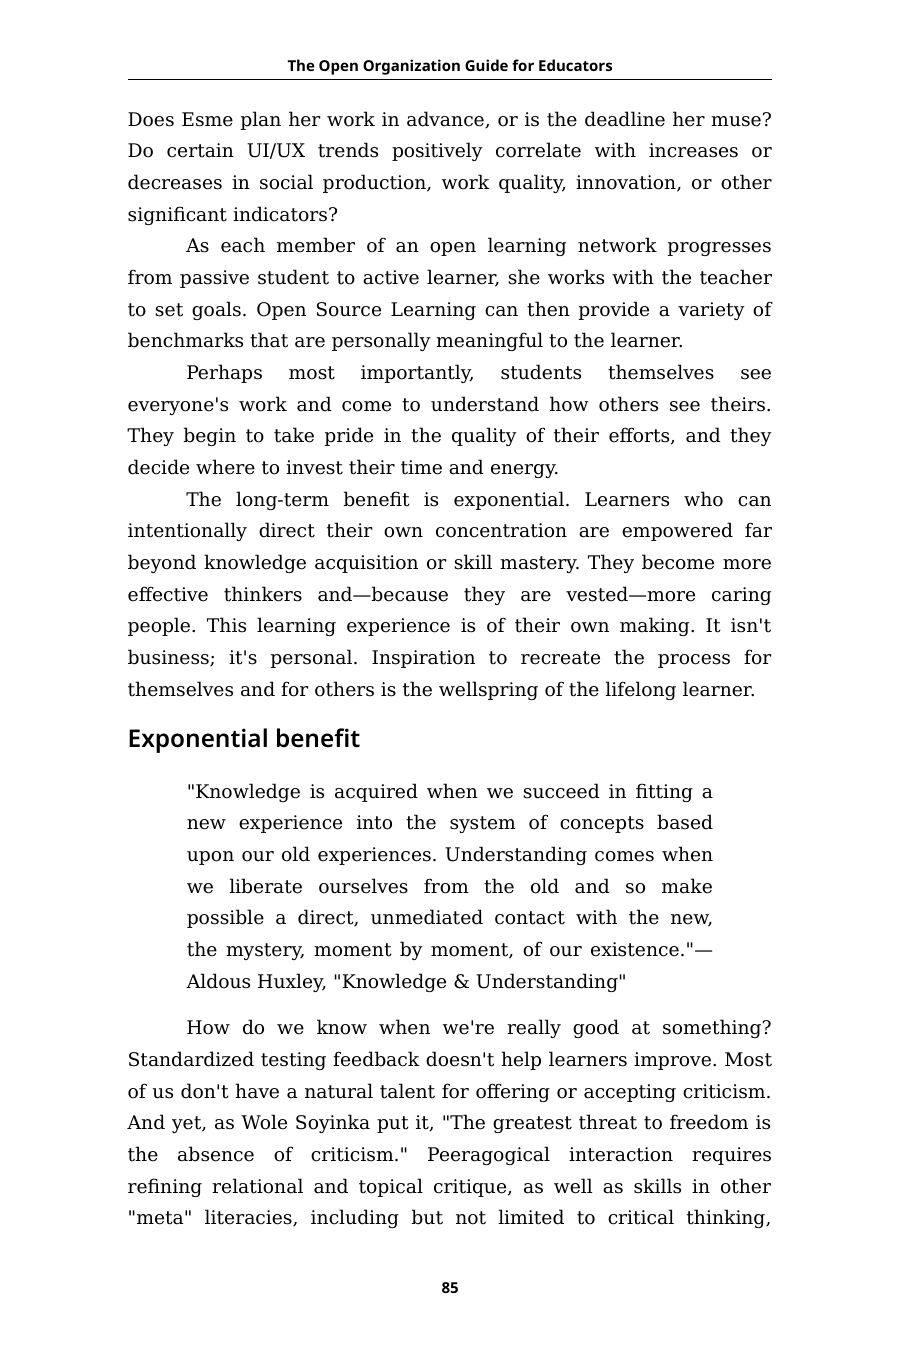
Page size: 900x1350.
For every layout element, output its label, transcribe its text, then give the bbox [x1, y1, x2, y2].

text Does Esme plan her work in advance, or is the deadline her muse? Do certain UI/UX trends positively correlate with increases or decreases in social production, work quality, innovation, or other significant indicators? [127, 109, 772, 226]
subtitle Exponential benefit [127, 725, 772, 753]
text As each member of an open learning network progresses from passive student to active learner, she works with the teacher to set goals. Open Source Learning can then provide a variety of benchmarks that are personally meaningful to the learner. [127, 235, 772, 352]
text Perhaps most importantly, students themselves see everyone's work and come to understand how others see theirs. They begin to take pride in the quality of their efforts, and they decide where to invest their time and energy. [127, 362, 772, 479]
text The long-term benefit is exponential. Learners who can intentionally direct their own concentration are empowered far beyond knowledge acquisition or skill mastery. They become more effective thinkers and—because they are vested—more caring people. This learning experience is of their own making. It isn't business; it's personal. Inspiration to recreate the process for themselves and for others is the wellspring of the lifelong learner. [127, 489, 772, 701]
text "Knowledge is acquired when we succeed in fitting a new experience into the system of concepts based upon our old experiences. Understanding comes when we liberate ourselves from the old and so make possible a direct, unmediated contact with the new, the mystery, moment by moment, of our existence."—Aldous Huxley, "Knowledge & Understanding" [187, 781, 713, 993]
text How do we know when we're really good at something? Standardized testing feedback doesn't help learners improve. Most of us don't have a natural talent for offering or accepting criticism. And yet, as Wole Soyinka put it, "The greatest threat to freedom is the absence of criticism." Peeragogical interaction requires refining relational and topical critique, as well as skills in other "meta" literacies, including but not limited to critical thinking, [127, 1017, 772, 1229]
